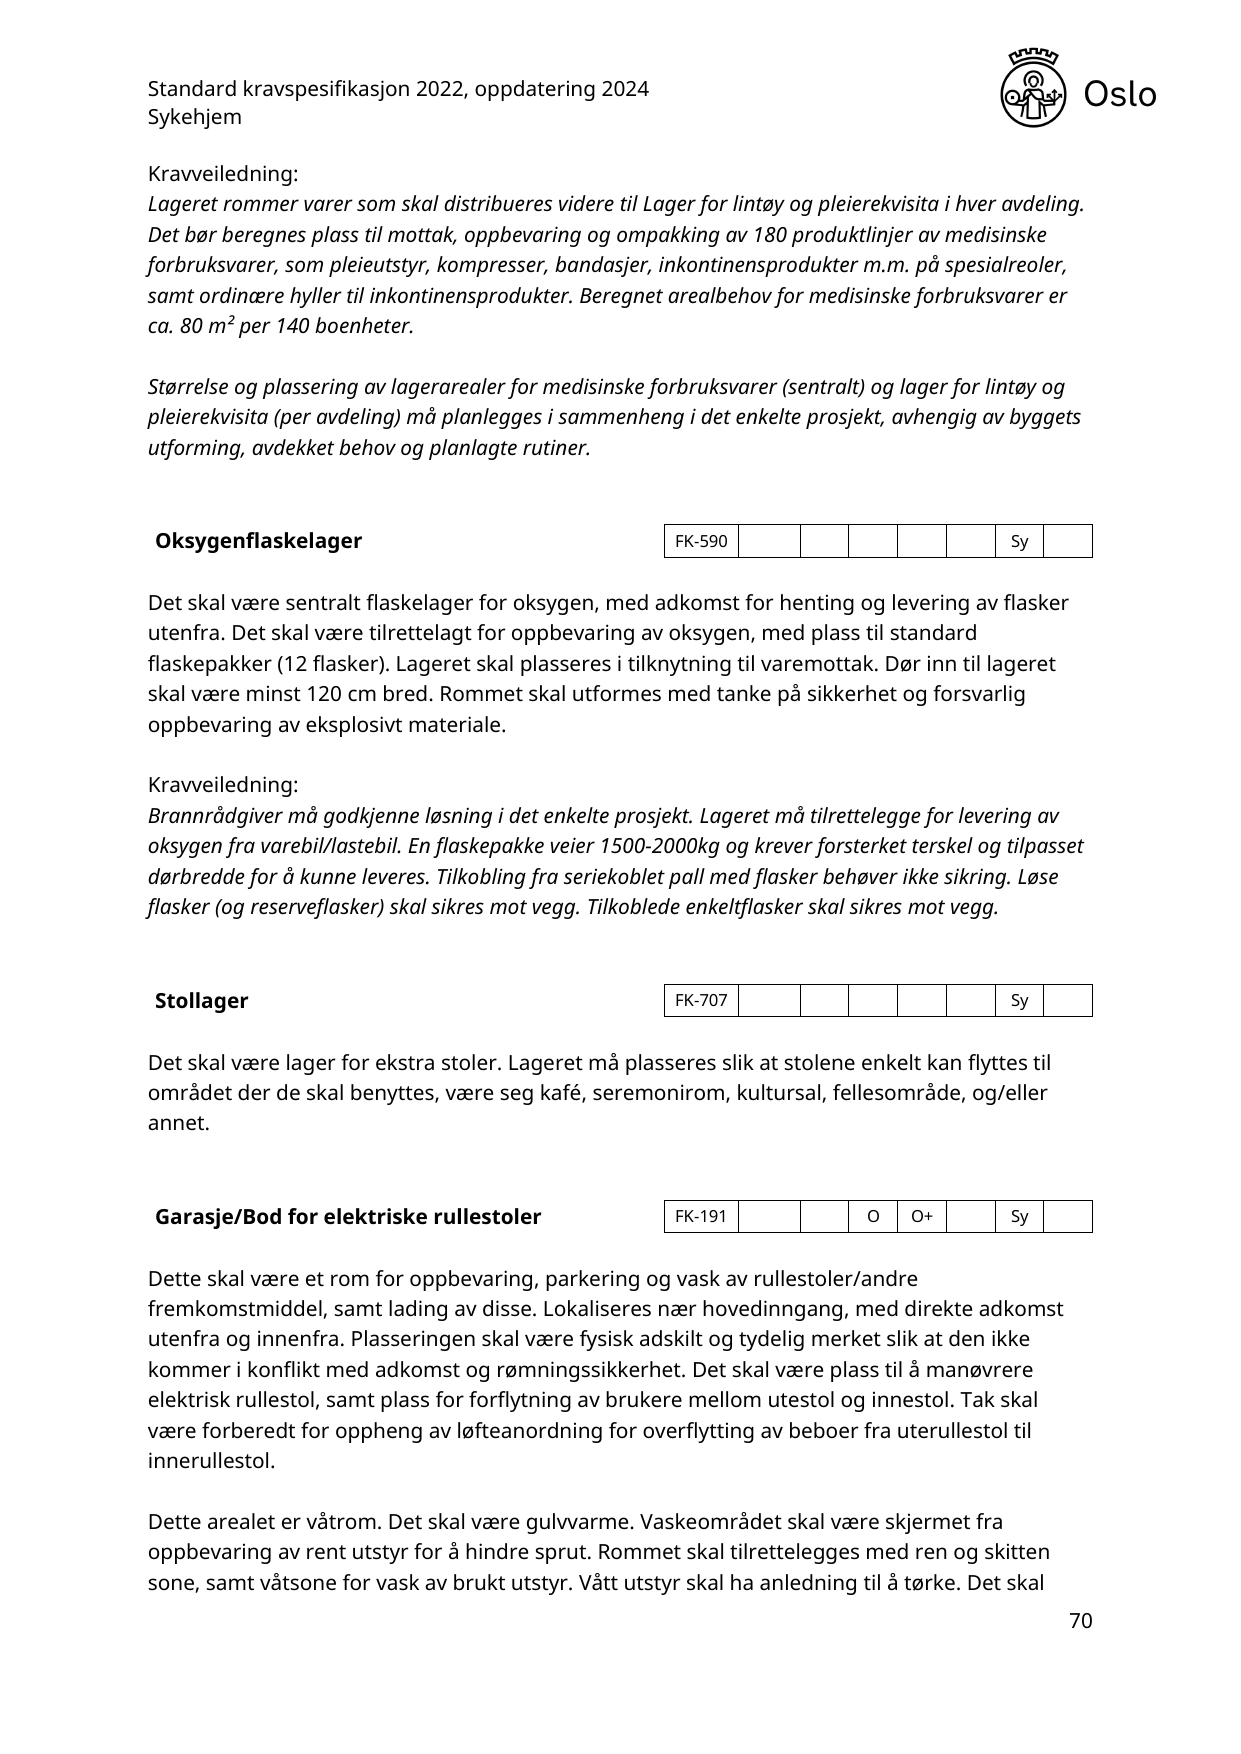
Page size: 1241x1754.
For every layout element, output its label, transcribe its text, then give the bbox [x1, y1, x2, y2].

table_header [739, 525, 800, 557]
table_header Garasje/Bod for elektriske rullestoler [148, 1200, 664, 1232]
table_header [739, 1201, 800, 1232]
text Dette skal være et rom for oppbevaring, parkering og vask av rullestoler/andre fremkomstmiddel, samt lading av disse. Lokaliseres nær hovedinngang, med direkte adkomst utenfra og innenfra. Plasseringen skal være fysisk adskilt og tydelig merket slik at den ikke kommer i konflikt med adkomst og rømningssikkerhet. Det skal være plass til å manøvrere elektrisk rullestol, samt plass for forflytning av brukere mellom utestol og innestol. Tak skal være forberedt for oppheng av løfteanordning for overflytting av beboer fra uterullestol til innerullestol. [148, 1264, 1093, 1475]
text Dette arealet er våtrom. Det skal være gulvvarme. Vaskeområdet skal være skjermet fra oppbevaring av rent utstyr for å hindre sprut. Rommet skal tilrettelegges med ren og skitten sone, samt våtsone for vask av brukt utstyr. Vått utstyr skal ha anledning til å tørke. Det skal [148, 1507, 1093, 1596]
text Kravveiledning: [148, 159, 1093, 187]
text Størrelse og plassering av lagerarealer for medisinske forbruksvarer (sentralt) og lager for lintøy og pleierekvisita (per avdeling) må planlegges i sammenheng i det enkelte prosjekt, avhengig av byggets utforming, avdekket behov og planlagte rutiner. [148, 372, 1093, 461]
text Kravveiledning: [148, 771, 1093, 799]
table_header FK-191 [665, 1201, 738, 1232]
text Lageret rommer varer som skal distribueres videre til Lager for lintøy og pleierekvisita i hver avdeling. Det bør beregnes plass til mottak, oppbevaring og ompakking av 180 produktlinjer av medisinske forbruksvarer, som pleieutstyr, kompresser, bandasjer, inkontinensprodukter m.m. på spesialreoler, samt ordinære hyller til inkontinensprodukter. Beregnet arealbehov for medisinske forbruksvarer er ca. 80 m² per 140 boenheter. [148, 189, 1093, 339]
table_header [801, 1201, 848, 1232]
table_header FK-707 [665, 985, 738, 1016]
table_header O [849, 1201, 897, 1232]
table_header [849, 525, 897, 557]
table_header [801, 985, 848, 1016]
table_header [947, 985, 995, 1016]
table_header [849, 985, 897, 1016]
table_header O+ [898, 1201, 946, 1232]
table_header [801, 525, 848, 557]
table_header Stollager [148, 984, 664, 1016]
table_header Oksygenflaskelager [148, 524, 664, 557]
text Brannrådgiver må godkjenne løsning i det enkelte prosjekt. Lageret må tilrettelegge for levering av oksygen fra varebil/lastebil. En flaskepakke veier 1500-2000kg og krever forsterket terskel og tilpasset dørbredde for å kunne leveres. Tilkobling fra seriekoblet pall med flasker behøver ikke sikring. Løse flasker (og reserveflasker) skal sikres mot vegg. Tilkoblede enkeltflasker skal sikres mot vegg. [148, 801, 1093, 921]
text Det skal være sentralt flaskelager for oksygen, med adkomst for henting og levering av flasker utenfra. Det skal være tilrettelagt for oppbevaring av oksygen, med plass til standard flaskepakker (12 flasker). Lageret skal plasseres i tilknytning til varemottak. Dør inn til lageret skal være minst 120 cm bred. Rommet skal utformes med tanke på sikkerhet og forsvarlig oppbevaring av eksplosivt materiale. [148, 588, 1093, 738]
table_header [1044, 985, 1092, 1016]
table_header [1044, 1201, 1092, 1232]
table_header [739, 985, 800, 1016]
table_header [1044, 525, 1092, 557]
table_header [898, 985, 946, 1016]
table_header [898, 525, 946, 557]
text Det skal være lager for ekstra stoler. Lageret må plasseres slik at stolene enkelt kan flyttes til området der de skal benyttes, være seg kafé, seremonirom, kultursal, fellesområde, og/eller annet. [148, 1048, 1093, 1137]
table_header [947, 525, 995, 557]
table_header Sy [996, 525, 1043, 557]
table_header Sy [996, 1201, 1043, 1232]
table_header FK-590 [665, 525, 738, 557]
table_header [947, 1201, 995, 1232]
table_header Sy [996, 985, 1043, 1016]
